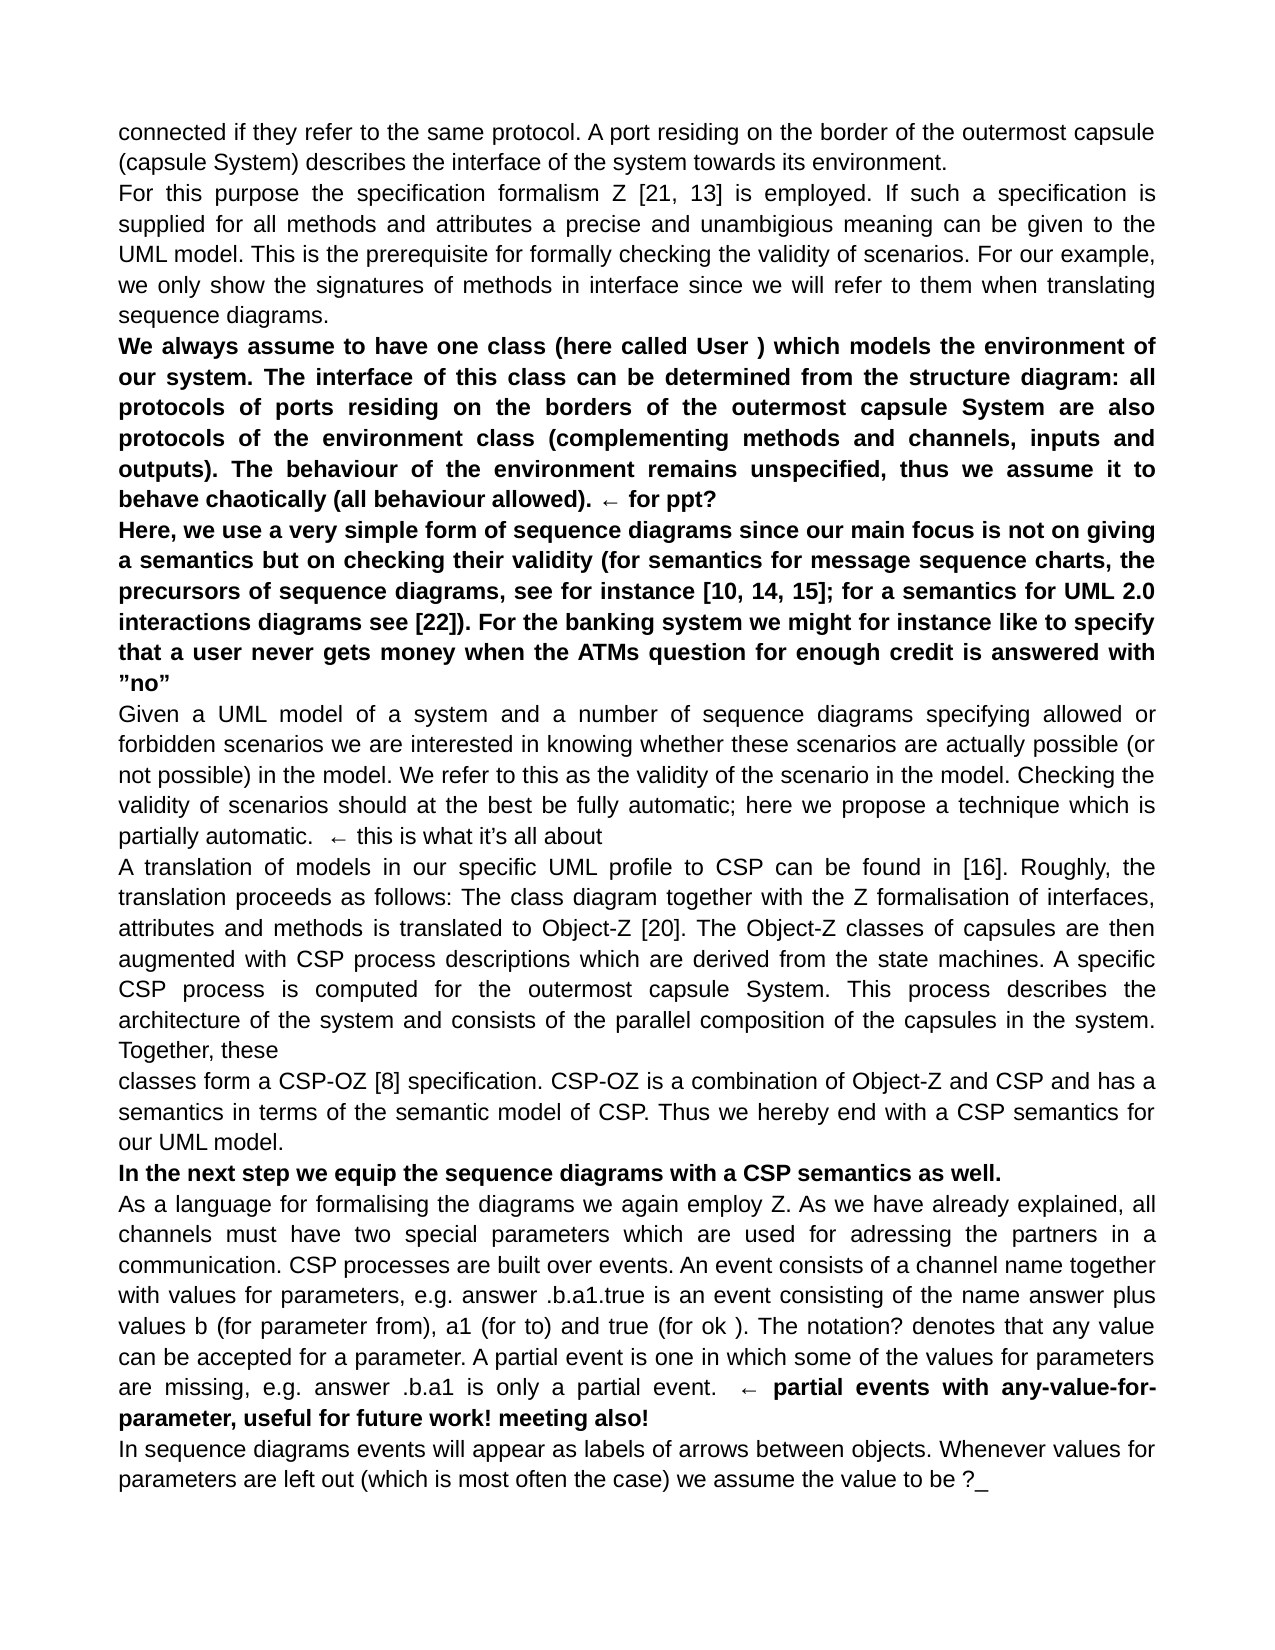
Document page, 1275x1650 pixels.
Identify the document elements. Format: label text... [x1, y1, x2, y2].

text classes form a CSP-OZ [8] specification. CSP-OZ is a combination of Object-Z and CSP and has a semantics in terms of the semantic model of CSP. Thus we hereby end with a CSP semantics for our UML model. [118, 1067, 1157, 1156]
text Given a UML model of a system and a number of sequence diagrams specifying allowed or forbidden scenarios we are interested in knowing whether these scenarios are actually possible (or not possible) in the model. We refer to this as the validity of the scenario in the model. Checking the validity of scenarios should at the best be fully automatic; here we propose a technique which is partially automatic. ← this is what it’s all about [118, 700, 1157, 849]
text In sequence diagrams events will appear as labels of arrows between objects. Whenever values for parameters are left out (which is most often the case) we assume the value to be ?_ [118, 1435, 1157, 1492]
text As a language for formalising the diagrams we again employ Z. As we have already explained, all channels must have two special parameters which are used for adressing the partners in a communication. CSP processes are built over events. An event consists of a channel name together with values for parameters, e.g. answer .b.a1.true is an event consisting of the name answer plus values b (for parameter from), a1 (for to) and true (for ok ). The notation? denotes that any value can be accepted for a parameter. A partial event is one in which some of the values for parameters are missing, e.g. answer .b.a1 is only a partial event. ← partial events with any-value-for-parameter, useful for future work! meeting also! [118, 1190, 1157, 1431]
text A translation of models in our specific UML profile to CSP can be found in [16]. Roughly, the translation proceeds as follows: The class diagram together with the Z formalisation of interfaces, attributes and methods is translated to Object-Z [20]. The Object-Z classes of capsules are then augmented with CSP process descriptions which are derived from the state machines. A specific CSP process is computed for the outermost capsule System. This process describes the architecture of the system and consists of the parallel composition of the capsules in the system. Together, these [118, 853, 1157, 1064]
text For this purpose the specification formalism Z [21, 13] is employed. If such a specification is supplied for all methods and attributes a precise and unambigious meaning can be given to the UML model. This is the prerequisite for formally checking the validity of scenarios. For our example, we only show the signatures of methods in interface since we will refer to them when translating sequence diagrams. [118, 179, 1157, 329]
text Here, we use a very simple form of sequence diagrams since our main focus is not on giving a semantics but on checking their validity (for semantics for message sequence charts, the precursors of sequence diagrams, see for instance [10, 14, 15]; for a semantics for UML 2.0 interactions diagrams see [22]). For the banking system we might for instance like to specify that a user never gets money when the ATMs question for enough credit is answered with ”no” [118, 516, 1157, 696]
text We always assume to have one class (here called User ) which models the environment of our system. The interface of this class can be determined from the structure diagram: all protocols of ports residing on the borders of the outermost capsule System are also protocols of the environment class (complementing methods and channels, inputs and outputs). The behaviour of the environment remains unspecified, thus we assume it to behave chaotically (all behaviour allowed). ← for ppt? [118, 332, 1157, 512]
text connected if they refer to the same protocol. A port residing on the border of the outermost capsule (capsule System) describes the interface of the system towards its environment. [118, 118, 1157, 176]
text In the next step we equip the sequence diagrams with a CSP semantics as well. [118, 1159, 1157, 1186]
